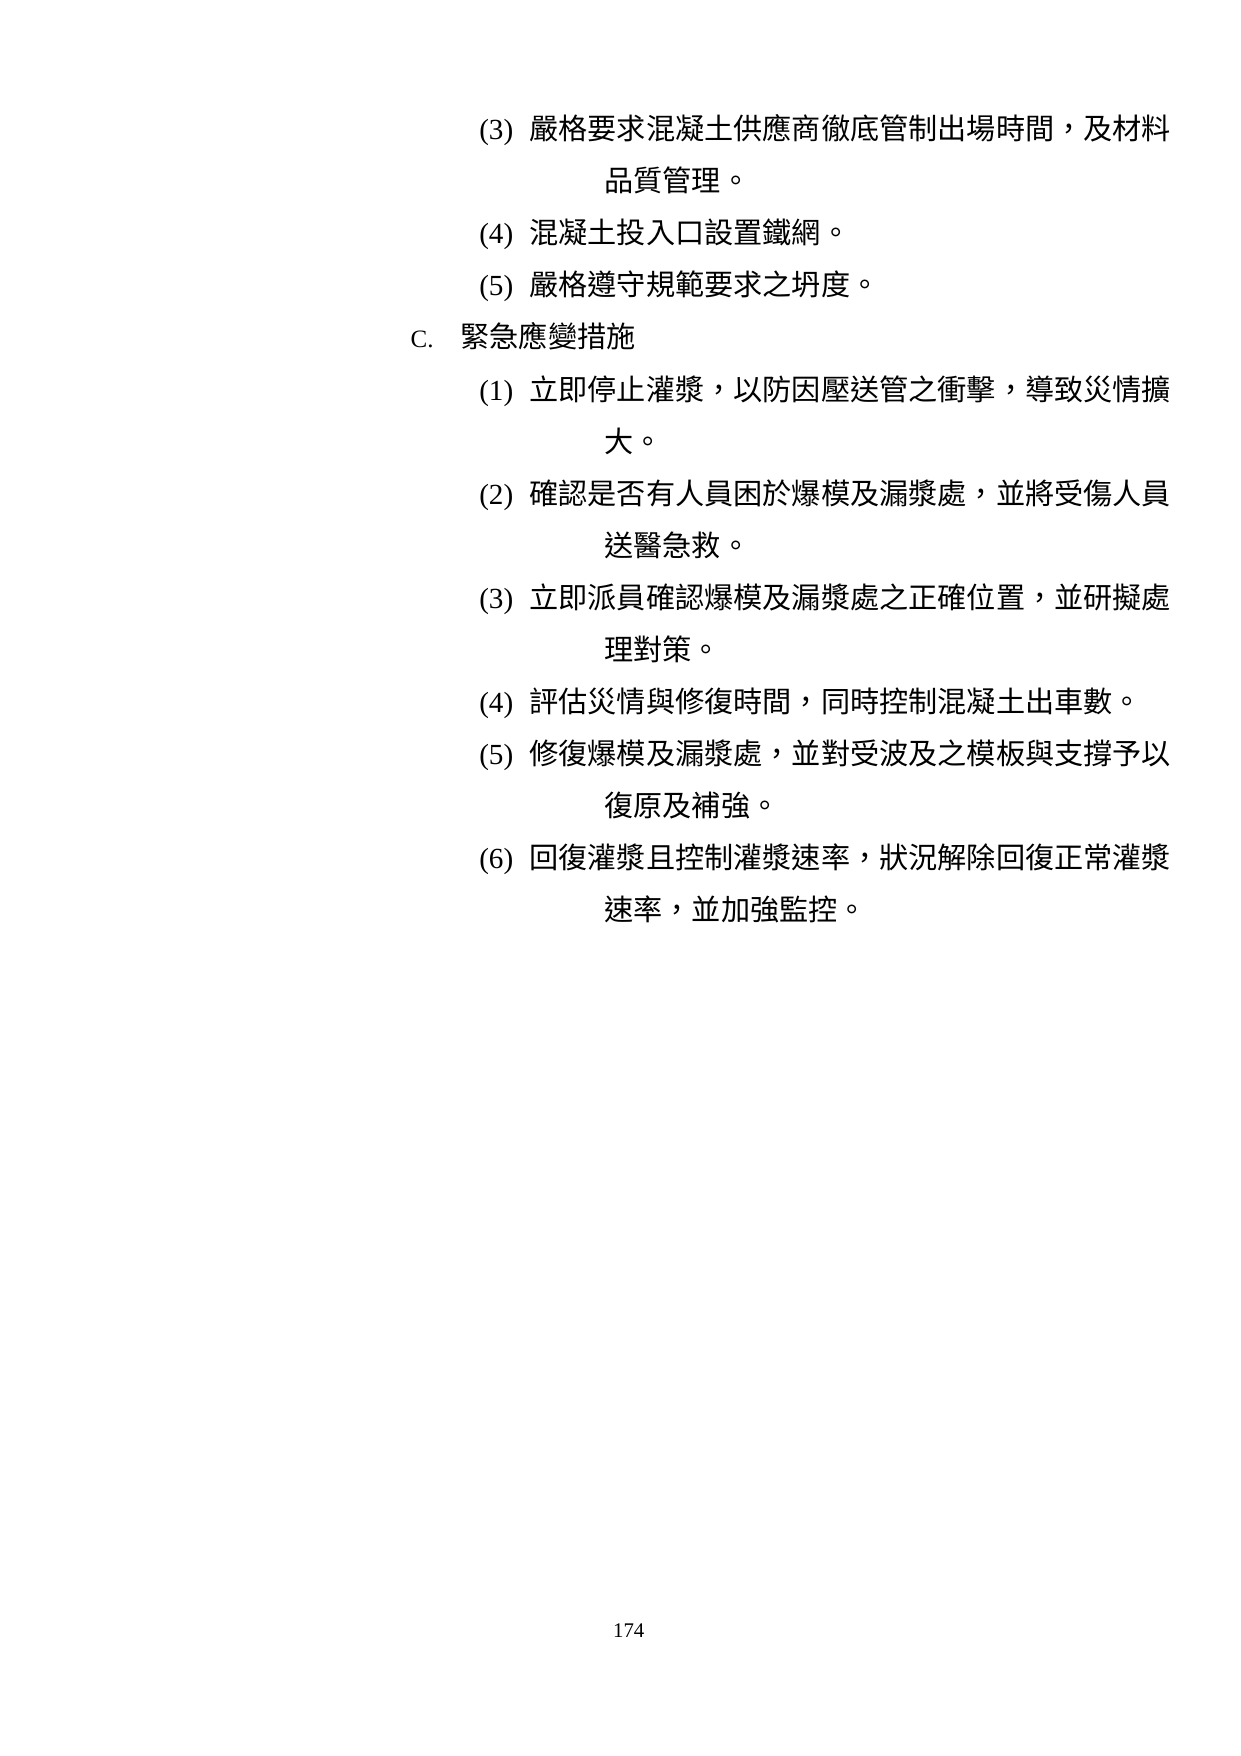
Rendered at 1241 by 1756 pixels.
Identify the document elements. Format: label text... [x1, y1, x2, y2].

list 立即停止灌漿，以防因壓送管之衝擊，導致災情擴大。 [479, 358, 1193, 462]
list 嚴格要求混凝土供應商徹底管制出場時間，及材料品質管理。 [479, 98, 1193, 202]
list 立即派員確認爆模及漏漿處之正確位置，並研擬處理對策。 [479, 567, 1193, 671]
list 評估災情與修復時間，同時控制混凝土出車數。 [479, 671, 1193, 723]
list 確認是否有人員困於爆模及漏漿處，並將受傷人員送醫急救。 [479, 462, 1193, 567]
list 混凝土投入口設置鐵網。 [479, 202, 1193, 254]
list 回復灌漿且控制灌漿速率，狀況解除回復正常灌漿速率，並加強監控。 [479, 827, 1193, 931]
list 緊急應變措施 [410, 306, 1193, 358]
list 嚴格遵守規範要求之坍度。 [479, 254, 1193, 306]
list 修復爆模及漏漿處，並對受波及之模板與支撐予以復原及補強。 [479, 723, 1193, 827]
